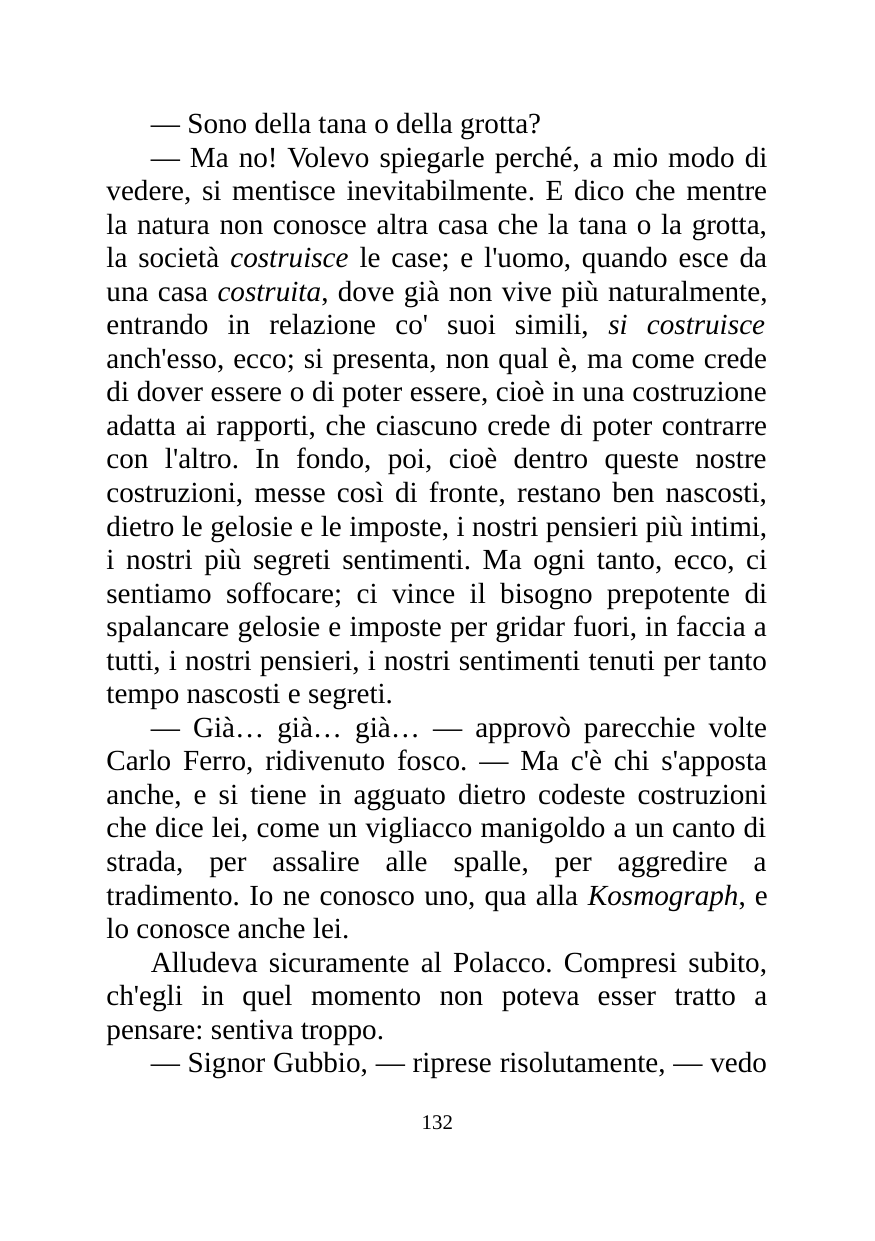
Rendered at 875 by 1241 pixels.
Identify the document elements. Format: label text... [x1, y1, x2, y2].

text — Ma no! Volevo spiegarle perché, a mio modo di vedere, si mentisce inevitabilmente. E dico che mentre la natura non conosce altra casa che la tana o la grotta, la società costruisce le case; e l'uomo, quando esce da una casa costruita, dove già non vive più naturalmente, entrando in relazione co' suoi simili, si costruisce anch'esso, ecco; si presenta, non qual è, ma come crede di dover essere o di poter essere, cioè in una costruzione adatta ai rapporti, che ciascuno crede di poter contrarre con l'altro. In fondo, poi, cioè dentro queste nostre costruzioni, messe così di fronte, restano ben nascosti, dietro le gelosie e le imposte, i nostri pensieri più intimi, i nostri più segreti sentimenti. Ma ogni tanto, ecco, ci sentiamo soffocare; ci vince il bisogno prepotente di spalancare gelosie e imposte per gridar fuori, in faccia a tutti, i nostri pensieri, i nostri sentimenti tenuti per tanto tempo nascosti e segreti. [106, 140, 768, 710]
text — Già… già… già… — approvò parecchie volte Carlo Ferro, ridivenuto fosco. — Ma c'è chi s'apposta anche, e si tiene in agguato dietro codeste costruzioni che dice lei, come un vigliacco manigoldo a un canto di strada, per assalire alle spalle, per aggredire a tradimento. Io ne conosco uno, qua alla Kosmograph, e lo conosce anche lei. [106, 710, 768, 945]
text — Sono della tana o della grotta? [106, 106, 768, 140]
text — Signor Gubbio, — riprese risolutamente, — vedo [106, 1045, 768, 1079]
text Alludeva sicuramente al Polacco. Compresi subito, ch'egli in quel momento non poteva esser tratto a pensare: sentiva troppo. [106, 945, 768, 1045]
